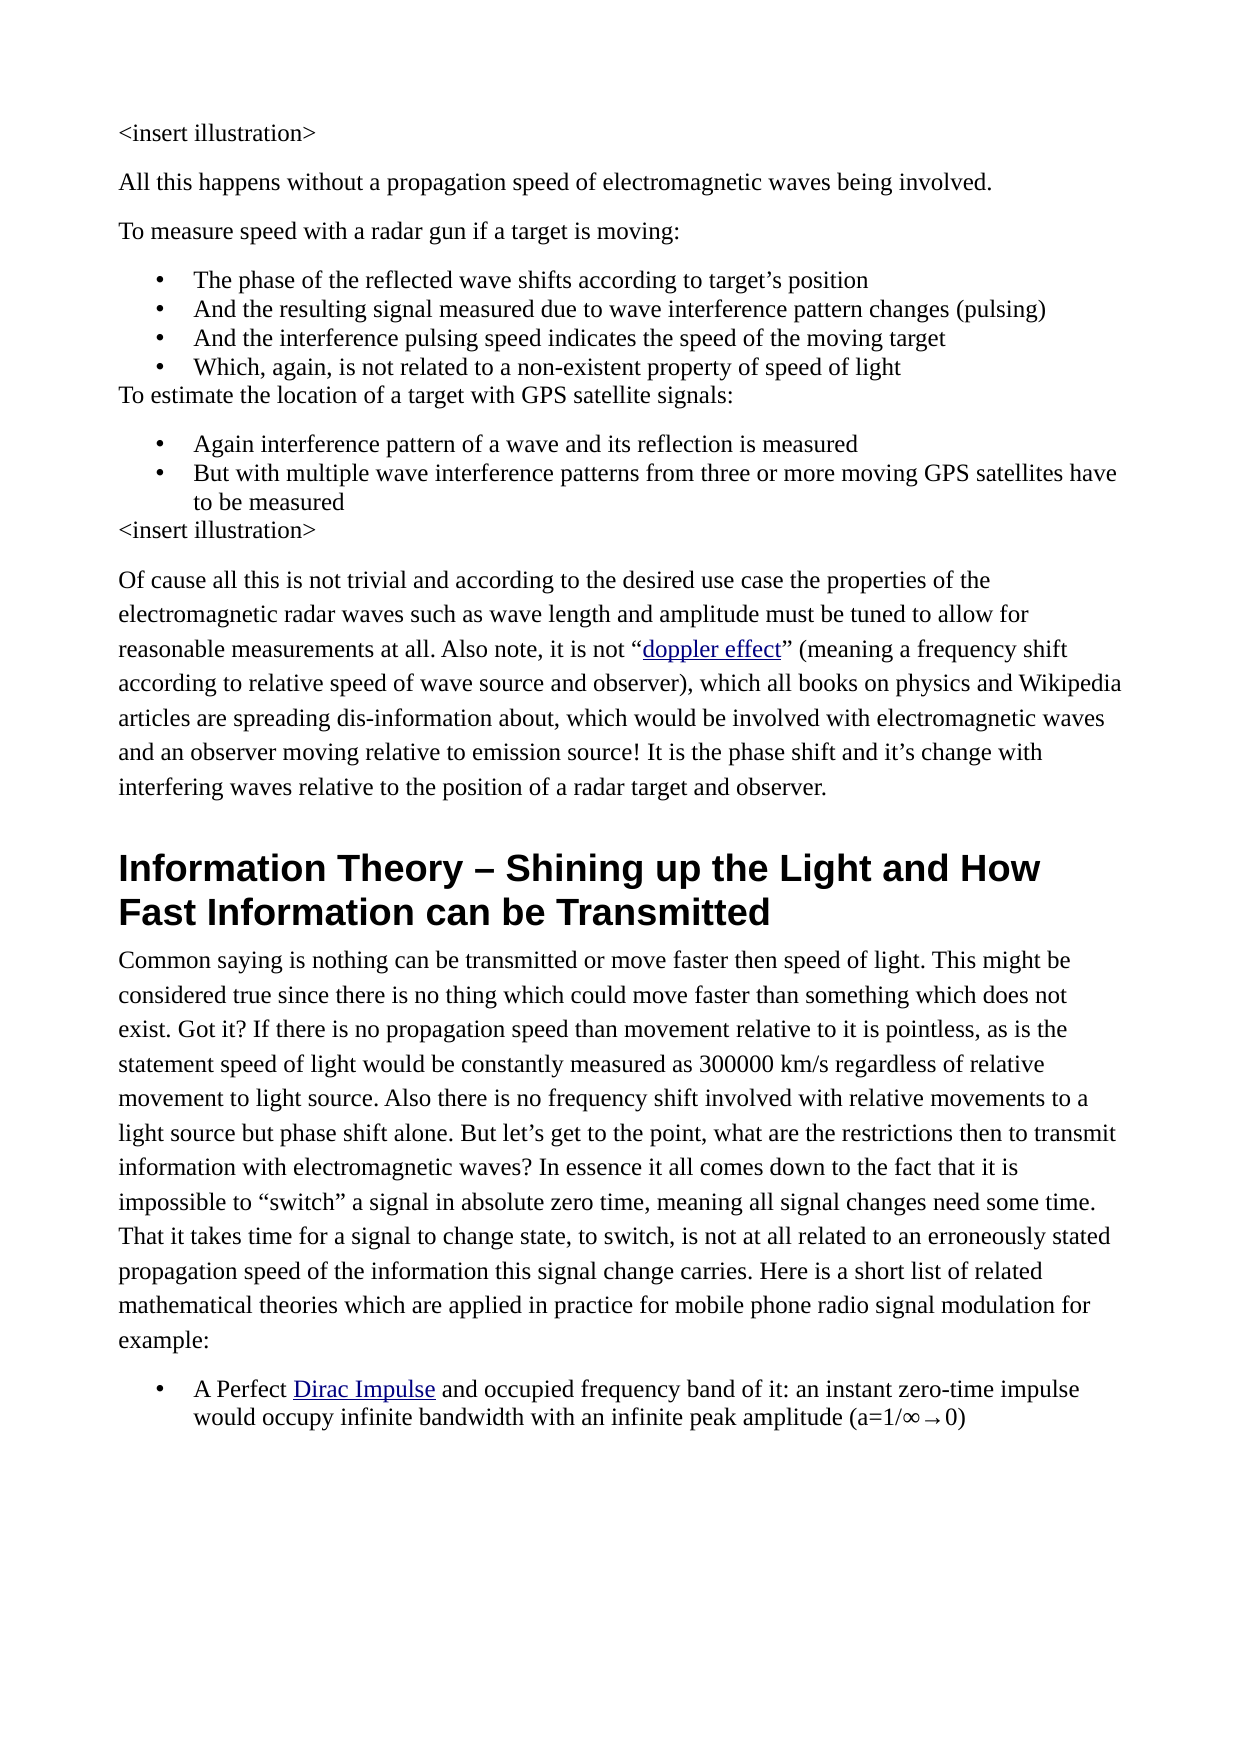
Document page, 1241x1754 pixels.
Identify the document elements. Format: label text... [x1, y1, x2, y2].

list A Perfect Dirac Impulse and occupied frequency band of it: an instant zero-time impulse would occupy infinite bandwidth with an infinite peak amplitude (a=1/∞→0) [156, 1374, 1122, 1431]
text To estimate the location of a target with GPS satellite signals: [118, 380, 1122, 409]
text <insert illustration> [118, 516, 1122, 544]
list And the interference pulsing speed indicates the speed of the moving target [156, 323, 1122, 352]
list Again interference pattern of a wave and its reflection is measured [156, 429, 1122, 458]
list But with multiple wave interference patterns from three or more moving GPS satellites have to be measured [156, 458, 1122, 516]
subtitle Information Theory – Shining up the Light and How Fast Information can be Transmitted [118, 846, 1122, 933]
text Common saying is nothing can be transmitted or move faster then speed of light. This might be considered true since there is no thing which could move faster than something which does not exist. Got it? If there is no propagation speed than movement relative to it is pointless, as is the statement speed of light would be constantly measured as 300000 km/s regardless of relative movement to light source. Also there is no frequency shift involved with relative movements to a light source but phase shift alone. But let’s get to the point, what are the restrictions then to transmit information with electromagnetic waves? In essence it all comes down to the fact that it is impossible to “switch” a signal in absolute zero time, meaning all signal changes need some time. That it takes time for a signal to change state, to switch, is not at all related to an erroneously stated propagation speed of the information this signal change carries. Here is a short list of related mathematical theories which are applied in practice for mobile phone radio signal modulation for example: [118, 945, 1122, 1353]
text Of cause all this is not trivial and according to the desired use case the properties of the electromagnetic radar waves such as wave length and amplitude must be tuned to allow for reasonable measurements at all. Also note, it is not “doppler effect” (meaning a frequency shift according to relative speed of wave source and observer), which all books on physics and Wikipedia articles are spreading dis-information about, which would be involved with electromagnetic waves and an observer moving relative to emission source! It is the phase shift and it’s change with interfering waves relative to the position of a radar target and observer. [118, 565, 1122, 800]
list The phase of the reflected wave shifts according to target’s position [156, 265, 1122, 294]
text To measure speed with a radar gun if a target is moving: [118, 216, 1122, 245]
text <insert illustration> [118, 118, 1122, 147]
list Which, again, is not related to a non-existent property of speed of light [156, 352, 1122, 380]
text All this happens without a propagation speed of electromagnetic waves being involved. [118, 167, 1122, 196]
list And the resulting signal measured due to wave interference pattern changes (pulsing) [156, 294, 1122, 323]
